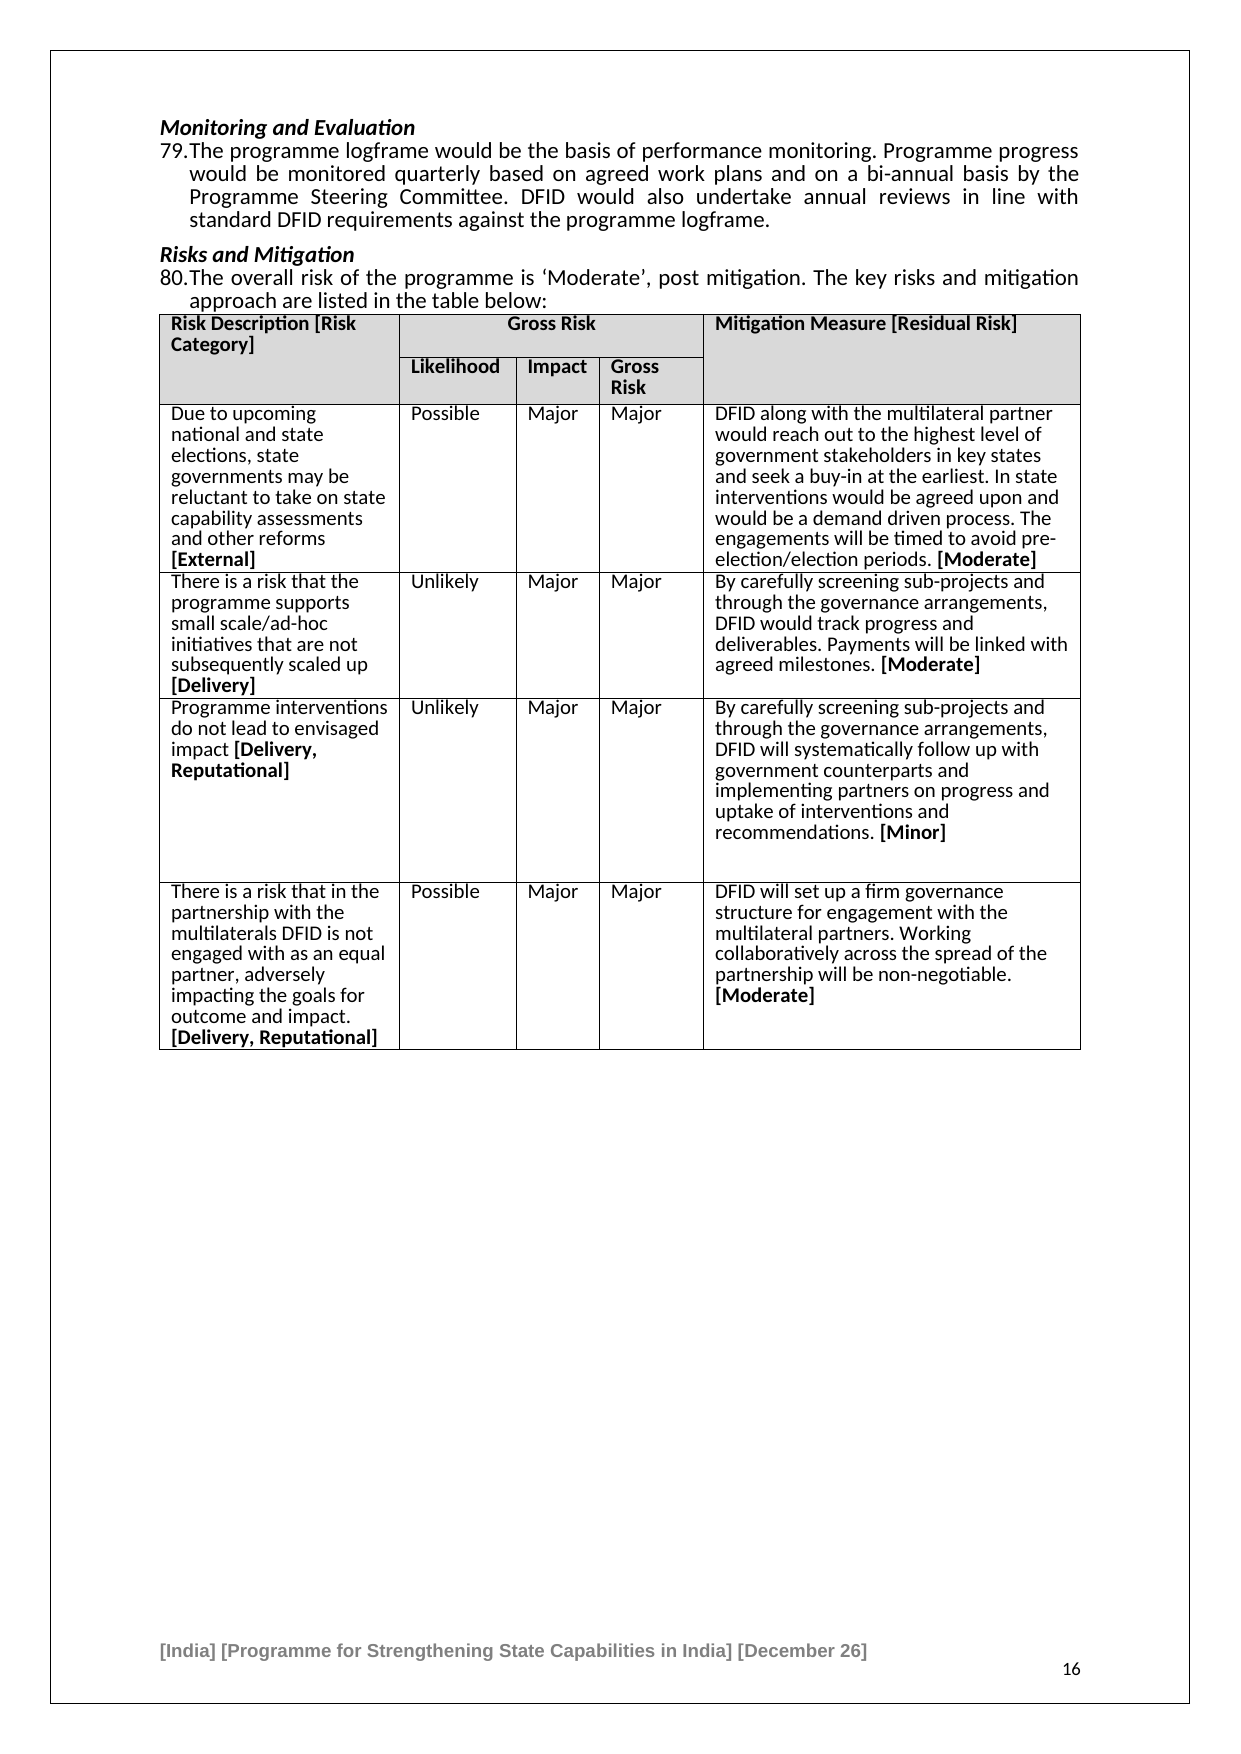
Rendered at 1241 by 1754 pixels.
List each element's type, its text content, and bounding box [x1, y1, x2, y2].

table_cell Programme interventions do not lead to envisaged impact [Delivery, Reputational] [160, 699, 399, 882]
text Risks and Mitigation [159, 245, 1081, 268]
table_cell Possible [400, 883, 516, 1049]
table_cell Major [600, 699, 703, 882]
table_cell Major [517, 573, 599, 698]
table_cell Impact [517, 358, 599, 404]
table_header Gross Risk [400, 315, 703, 357]
table_cell Major [517, 405, 599, 572]
table_cell Major [600, 883, 703, 1049]
table_cell There is a risk that in the partnership with the multilaterals DFID is not engaged with as an equal partner, adversely impacting the goals for outcome and impact. [Delivery, Reputational] [160, 883, 399, 1049]
table_cell Major [517, 699, 599, 882]
table_cell Major [600, 405, 703, 572]
table_cell Unlikely [400, 699, 516, 882]
text Monitoring and Evaluation [159, 118, 1081, 141]
list The overall risk of the programme is ‘Moderate’, post mitigation. The key risks and mitigation approach are listed in the table below: [159, 268, 1081, 314]
table_cell Likelihood [400, 358, 516, 404]
table_cell DFID along with the multilateral partner would reach out to the highest level of government stakeholders in key states and seek a buy-in at the earliest. In state interventions would be agreed upon and would be a demand driven process. The engagements will be timed to avoid pre-election/election periods. [Moderate] [704, 405, 1080, 572]
table_cell There is a risk that the programme supports small scale/ad-hoc initiatives that are not subsequently scaled up [Delivery] [160, 573, 399, 698]
table_header Risk Description [Risk Category] [160, 315, 399, 404]
list The programme logframe would be the basis of performance monitoring. Programme progress would be monitored quarterly based on agreed work plans and on a bi-annual basis by the Programme Steering Committee. DFID would also undertake annual reviews in line with standard DFID requirements against the programme logframe. [159, 141, 1081, 233]
table_cell By carefully screening sub-projects and through the governance arrangements, DFID will systematically follow up with government counterparts and implementing partners on progress and uptake of interventions and recommendations. [Minor] [704, 699, 1080, 882]
table_cell By carefully screening sub-projects and through the governance arrangements, DFID would track progress and deliverables. Payments will be linked with agreed milestones. [Moderate] [704, 573, 1080, 698]
table_cell Unlikely [400, 573, 516, 698]
table_header Mitigation Measure [Residual Risk] [704, 315, 1080, 404]
table_cell DFID will set up a firm governance structure for engagement with the multilateral partners. Working collaboratively across the spread of the partnership will be non-negotiable. [Moderate] [704, 883, 1080, 1049]
table_cell Due to upcoming national and state elections, state governments may be reluctant to take on state capability assessments and other reforms [External] [160, 405, 399, 572]
table_cell Possible [400, 405, 516, 572]
table_cell Gross Risk [600, 358, 703, 404]
table_cell Major [600, 573, 703, 698]
table_cell Major [517, 883, 599, 1049]
